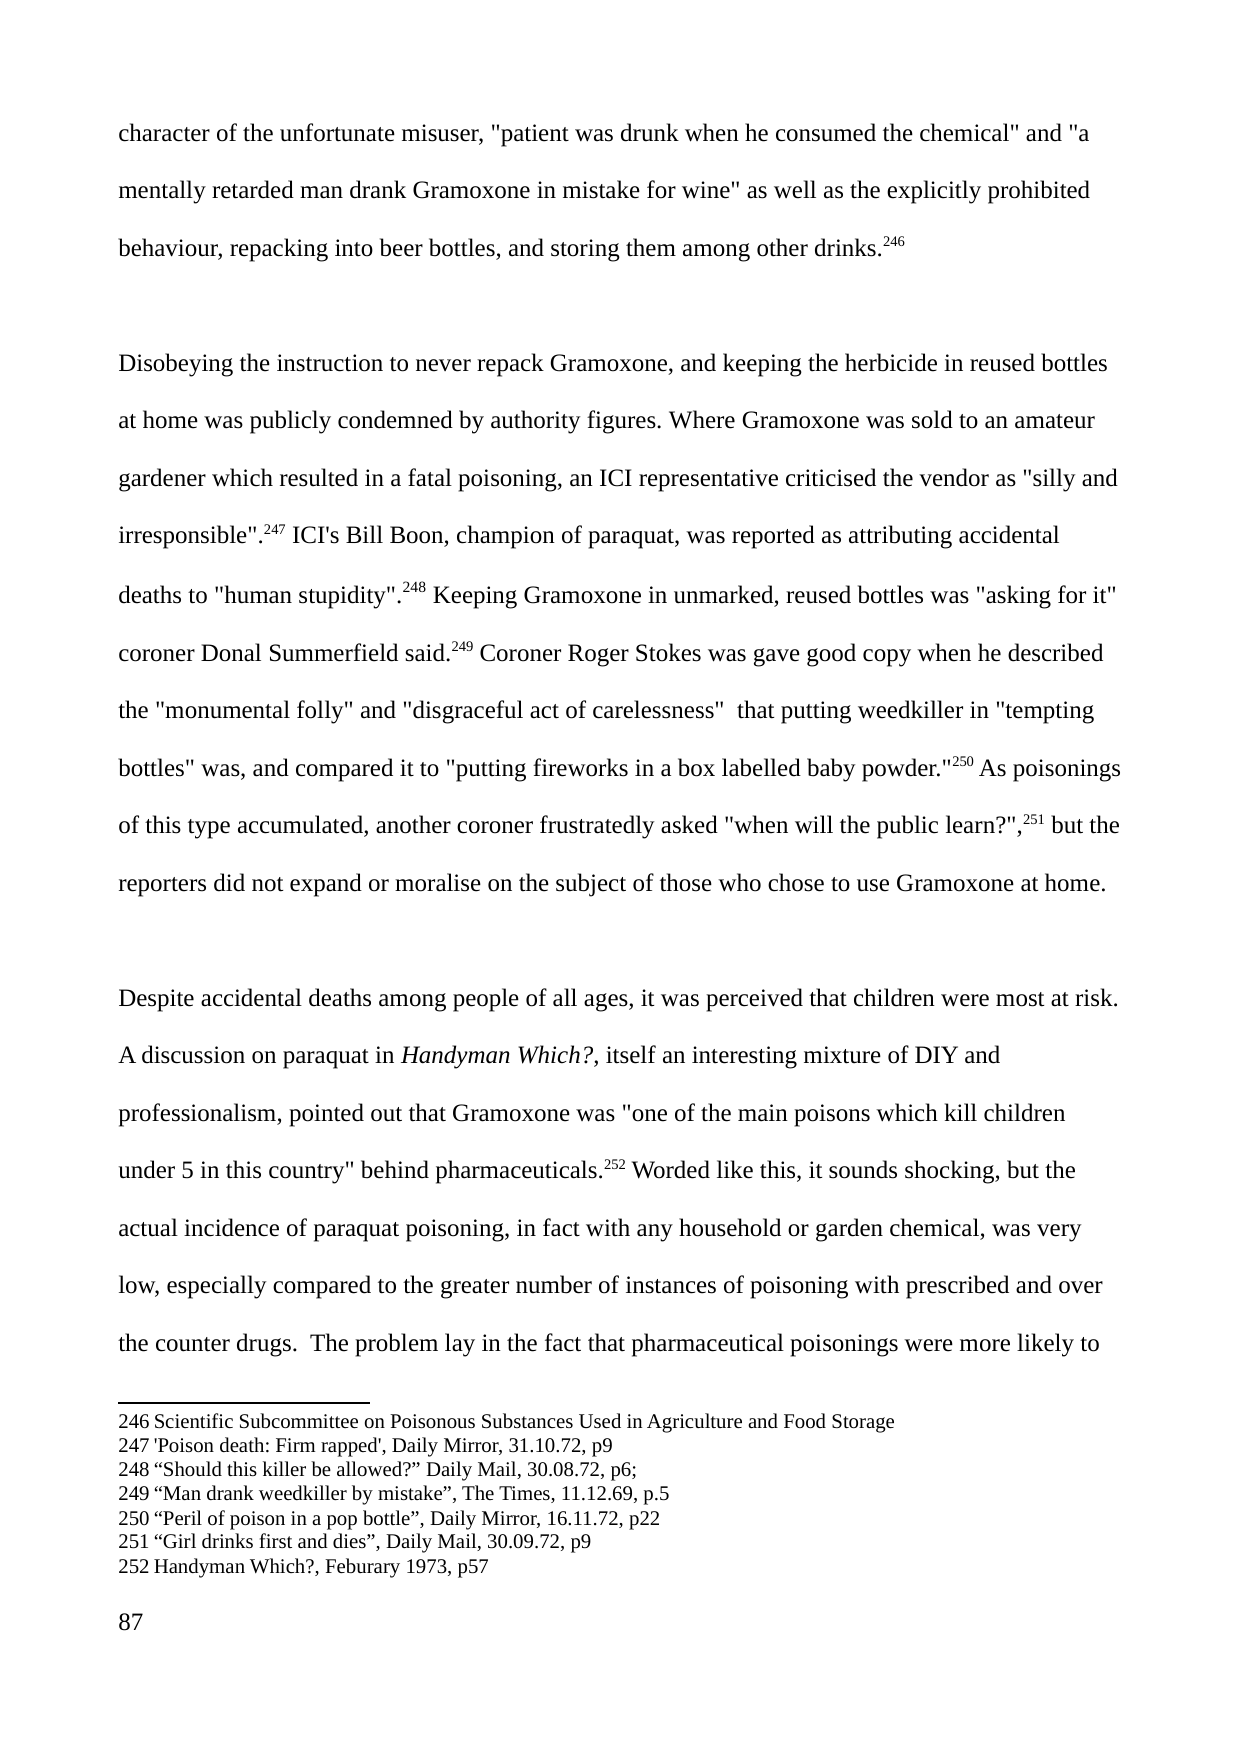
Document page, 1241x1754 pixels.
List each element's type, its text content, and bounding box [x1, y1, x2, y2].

text “Man drank weedkiller by mistake”, The Times, 11.12.69, p.5 [118, 1481, 1122, 1505]
text “Peril of poison in a pop bottle”, Daily Mirror, 16.11.72, p22 [118, 1505, 1122, 1529]
text “Girl drinks first and dies”, Daily Mail, 30.09.72, p9 [118, 1529, 1122, 1553]
text Disobeying the instruction to never repack Gramoxone, and keeping the herbicide in reused bottles at home was publicly condemned by authority figures. Where Gramoxone was sold to an amateur gardener which resulted in a fatal poisoning, an ICI representative criticised the vendor as "silly and irresponsible". ICI's Bill Boon, champion of paraquat, was reported as attributing accidental deaths to "human stupidity". Keeping Gramoxone in unmarked, reused bottles was "asking for it" coroner Donal Summerfield said. Coroner Roger Stokes was gave good copy when he described the "monumental folly" and "disgraceful act of carelessness" that putting weedkiller in "tempting bottles" was, and compared it to "putting fireworks in a box labelled baby powder." As poisonings of this type accumulated, another coroner frustratedly asked "when will the public learn?", but the reporters did not expand or moralise on the subject of those who chose to use Gramoxone at home. [118, 348, 1122, 897]
text Scientific Subcommittee on Poisonous Substances Used in Agriculture and Food Storage [118, 1409, 1122, 1433]
text “Should this killer be allowed?” Daily Mail, 30.08.72, p6; [118, 1457, 1122, 1481]
text character of the unfortunate misuser, "patient was drunk when he consumed the chemical" and "a mentally retarded man drank Gramoxone in mistake for wine" as well as the explicitly prohibited behaviour, repacking into beer bottles, and storing them among other drinks. [118, 118, 1122, 262]
text 'Poison death: Firm rapped', Daily Mirror, 31.10.72, p9 [118, 1433, 1122, 1457]
text Handyman Which?, Feburary 1973, p57 [118, 1553, 1122, 1578]
text Despite accidental deaths among people of all ages, it was perceived that children were most at risk. A discussion on paraquat in Handyman Which?, itself an interesting mixture of DIY and professionalism, pointed out that Gramoxone was "one of the main poisons which kill children under 5 in this country" behind pharmaceuticals. Worded like this, it sounds shocking, but the actual incidence of paraquat poisoning, in fact with any household or garden chemical, was very low, especially compared to the greater number of instances of poisoning with prescribed and over the counter drugs. The problem lay in the fact that pharmaceutical poisonings were more likely to [118, 983, 1122, 1357]
